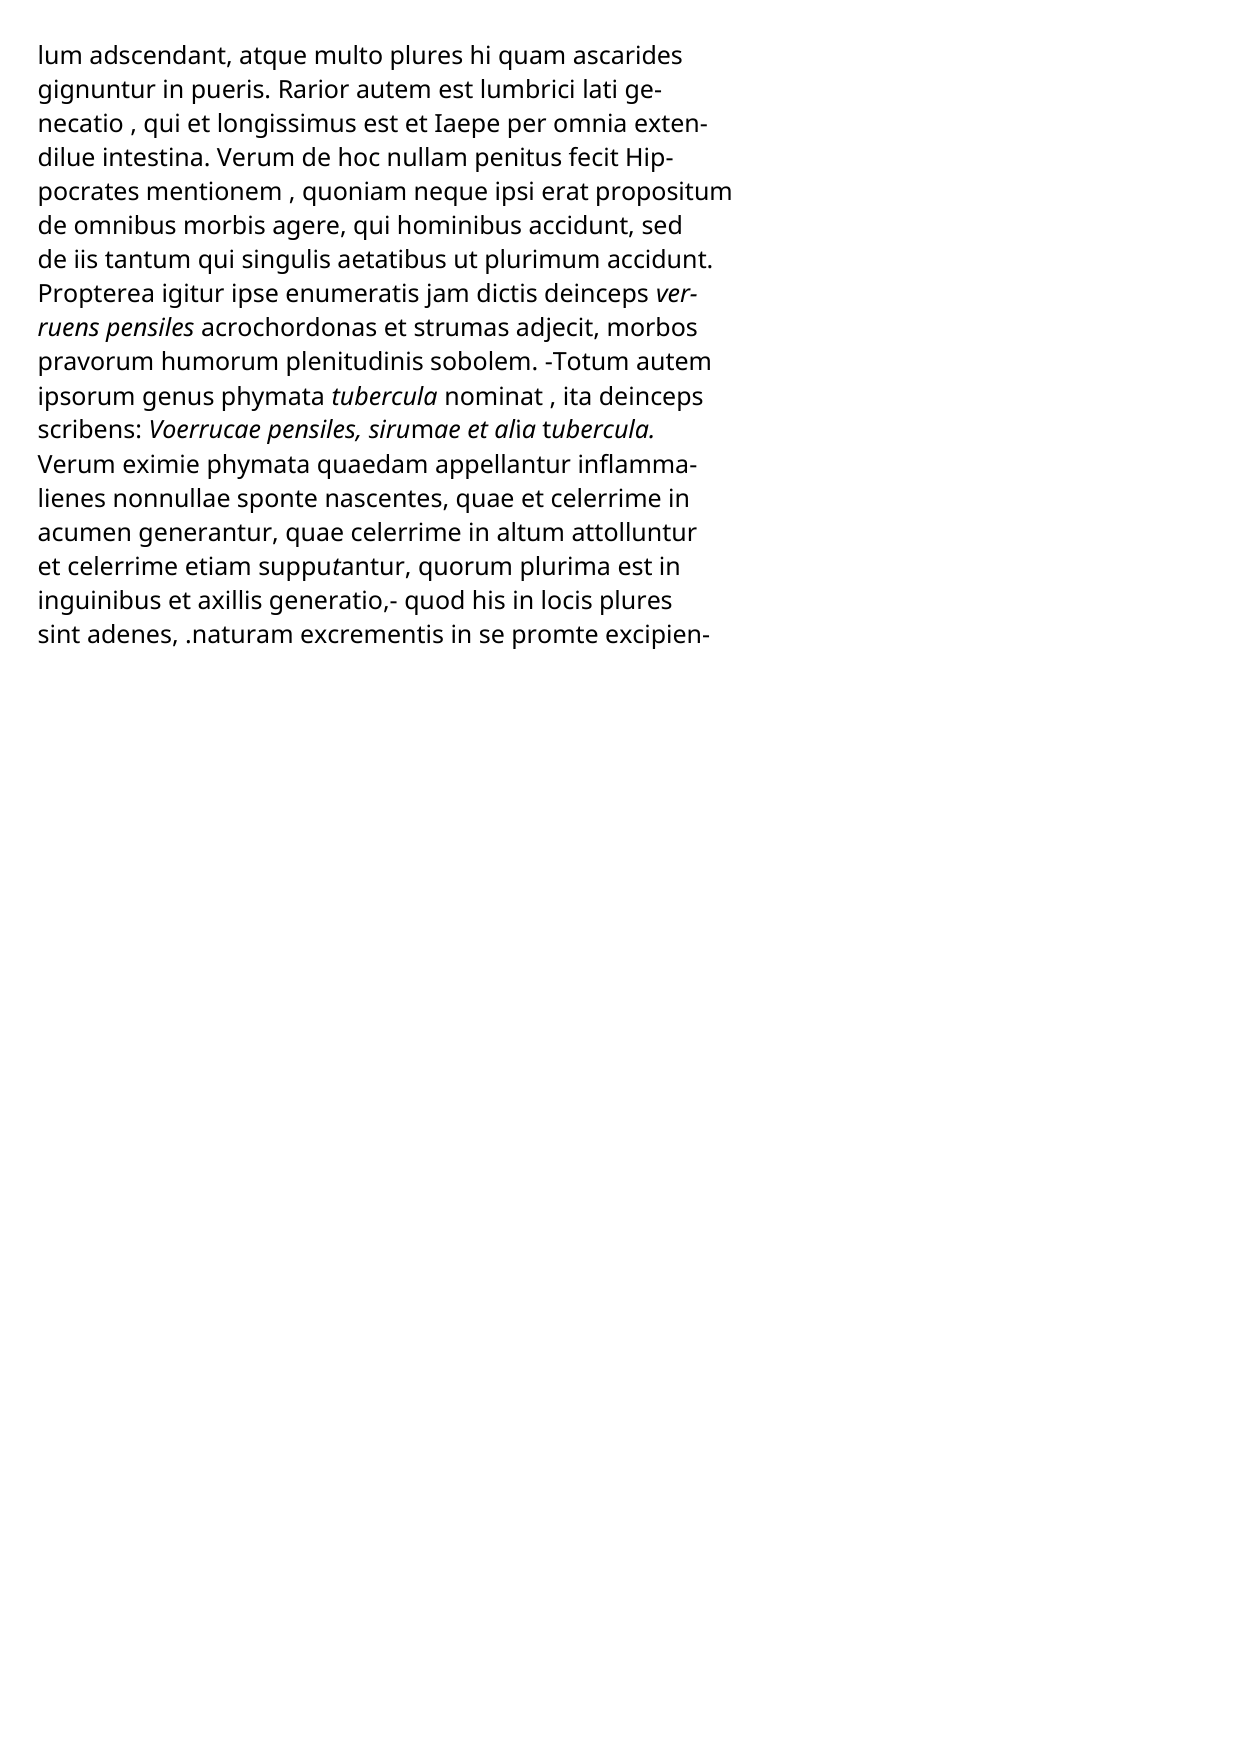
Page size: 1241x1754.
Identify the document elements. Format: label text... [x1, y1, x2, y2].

text lum adscendant, atque multo plures hi quam ascarides gignuntur in pueris. Rarior autem est lumbrici lati ge- necatio , qui et longissimus est et Iaepe per omnia exten- dilue intestina. Verum de hoc nullam penitus fecit Hip- pocrates mentionem , quoniam neque ipsi erat propositum de omnibus morbis agere, qui hominibus accidunt, sed de iis tantum qui singulis aetatibus ut plurimum accidunt. Propterea igitur ipse enumeratis jam dictis deinceps ver- ruens pensiles acrochordonas et strumas adjecit, morbos pravorum humorum plenitudinis sobolem. -Totum autem ipsorum genus phymata tubercula nominat , ita deinceps scribens: Voerrucae pensiles, sirumae et alia tubercula. Verum eximie phymata quaedam appellantur inflamma- lienes nonnullae sponte nascentes, quae et celerrime in acumen generantur, quae celerrime in altum attolluntur et celerrime etiam supputantur, quorum plurima est in inguinibus et axillis generatio,- quod his in locis plures sint adenes, .naturam excrementis in se promte excipien- [37, 37, 1203, 651]
